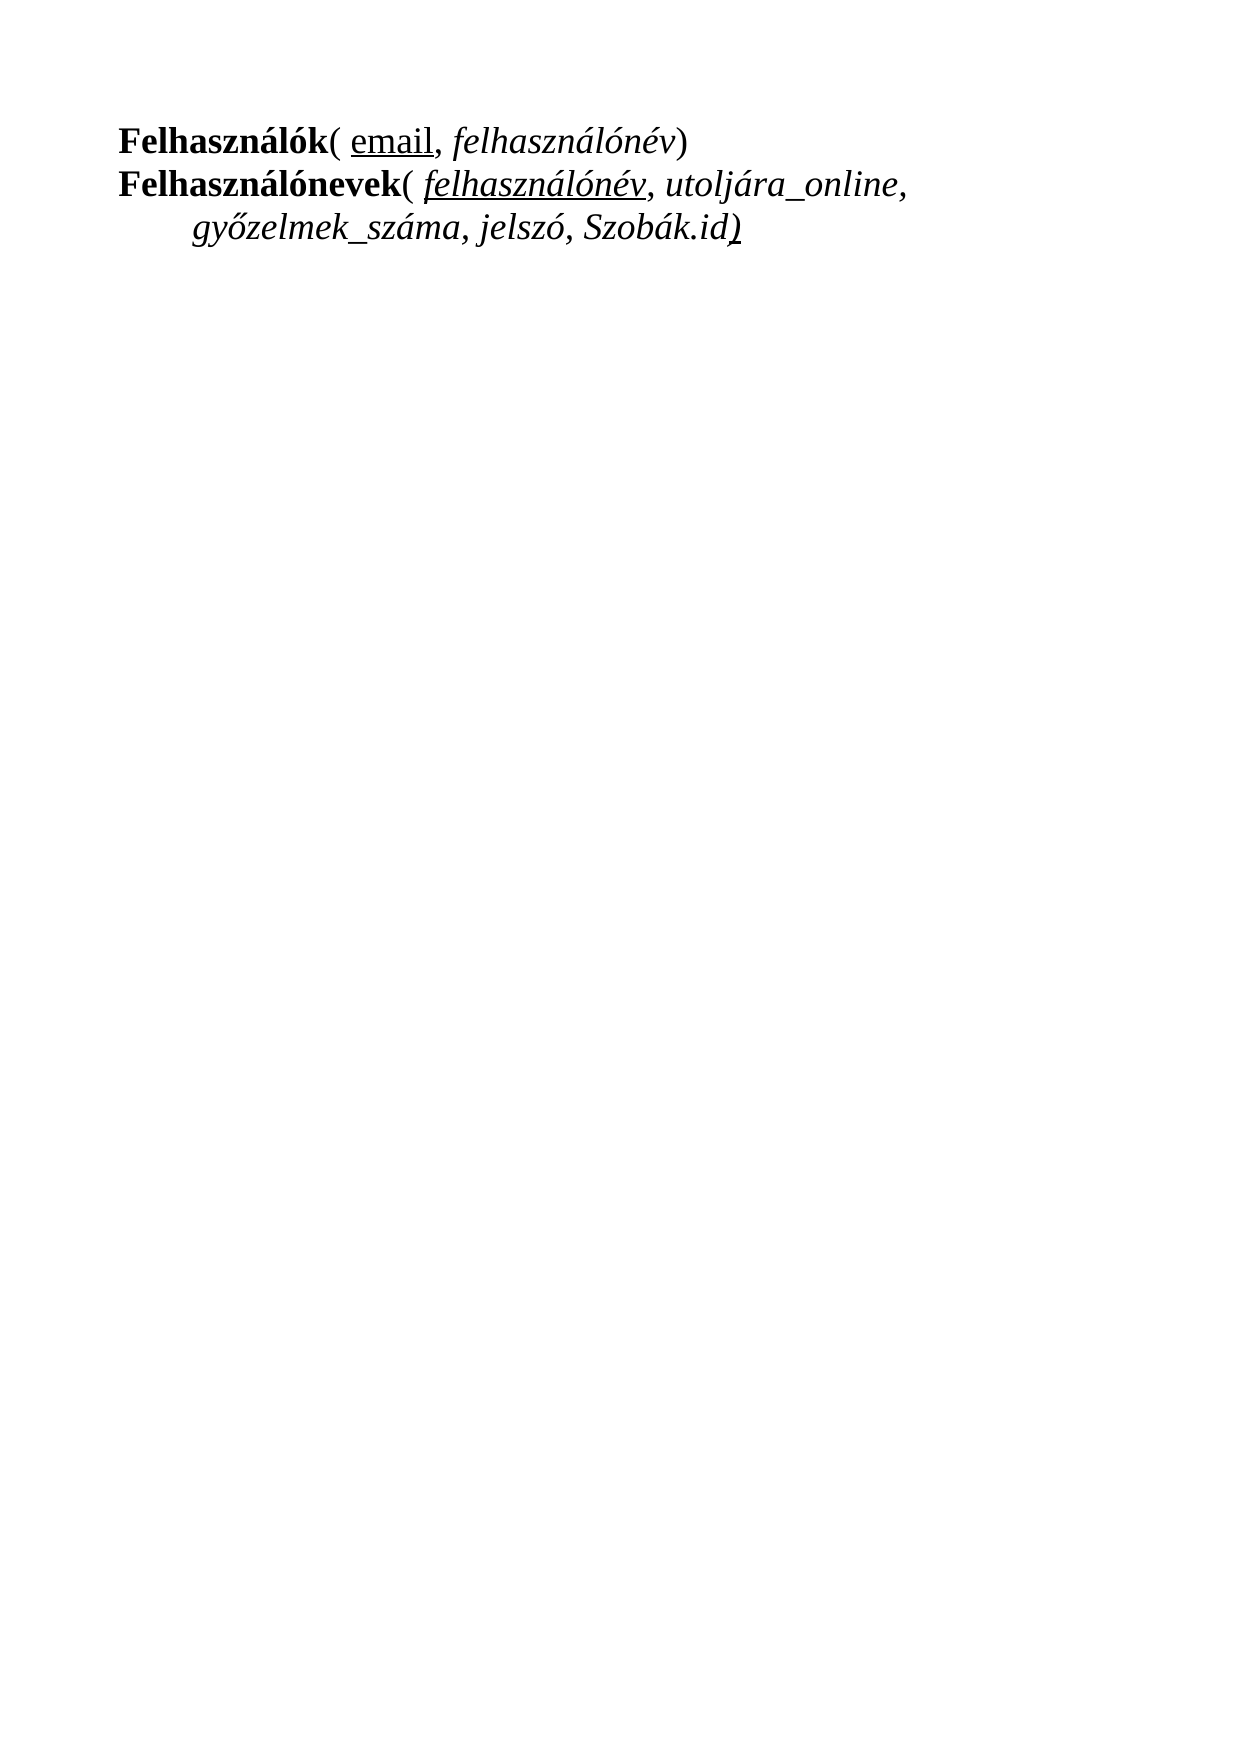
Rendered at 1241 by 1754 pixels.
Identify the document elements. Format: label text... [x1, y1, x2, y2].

text Felhasználónevek( felhasználónév, utoljára_online, győzelmek_száma, jelszó, Szobák.id) [118, 161, 1122, 247]
text Felhasználók( email, felhasználónév) [118, 118, 1122, 161]
